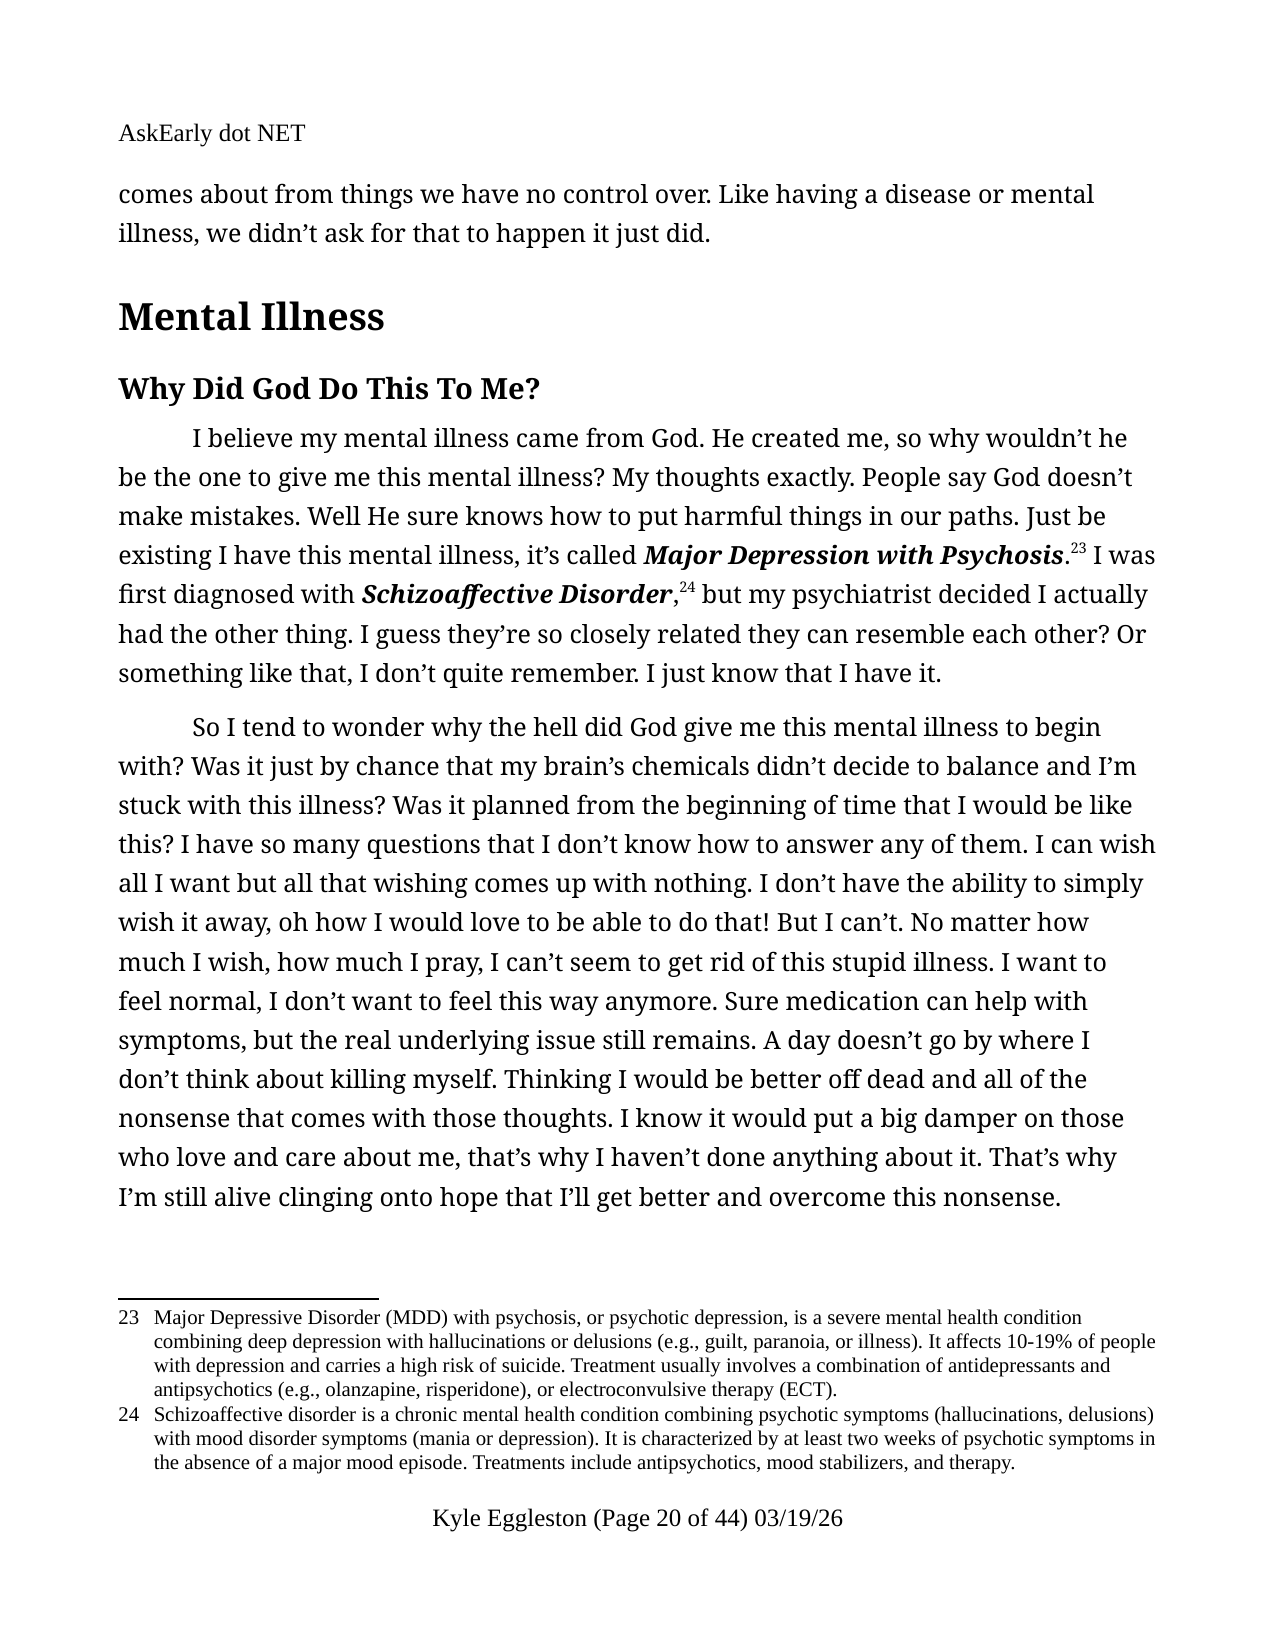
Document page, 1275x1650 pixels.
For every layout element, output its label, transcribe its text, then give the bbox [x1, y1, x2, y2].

subtitle Mental Illness [118, 290, 1157, 341]
text Schizoaffective disorder is a chronic mental health condition combining psychotic symptoms (hallucinations, delusions) with mood disorder symptoms (mania or depression). It is characterized by at least two weeks of psychotic symptoms in the absence of a major mood episode. Treatments include antipsychotics, mood stabilizers, and therapy. [118, 1401, 1157, 1474]
text Major Depressive Disorder (MDD) with psychosis, or psychotic depression, is a severe mental health condition combining deep depression with hallucinations or delusions (e.g., guilt, paranoia, or illness). It affects 10-19% of people with depression and carries a high risk of suicide. Treatment usually involves a combination of antidepressants and antipsychotics (e.g., olanzapine, risperidone), or electroconvulsive therapy (ECT). [118, 1305, 1157, 1401]
subtitle Why Did God Do This To Me? [118, 368, 1157, 408]
text comes about from things we have no control over. Like having a disease or mental illness, we didn’t ask for that to happen it just did. [118, 176, 1157, 249]
text So I tend to wonder why the hell did God give me this mental illness to begin with? Was it just by chance that my brain’s chemicals didn’t decide to balance and I’m stuck with this illness? Was it planned from the beginning of time that I would be like this? I have so many questions that I don’t know how to answer any of them. I can wish all I want but all that wishing comes up with nothing. I don’t have the ability to simply wish it away, oh how I would love to be able to do that! But I can’t. No matter how much I wish, how much I pray, I can’t seem to get rid of this stupid illness. I want to feel normal, I don’t want to feel this way anymore. Sure medication can help with symptoms, but the real underlying issue still remains. A day doesn’t go by where I don’t think about killing myself. Thinking I would be better off dead and all of the nonsense that comes with those thoughts. I know it would put a big damper on those who love and care about me, that’s why I haven’t done anything about it. That’s why I’m still alive clinging onto hope that I’ll get better and overcome this nonsense. [118, 709, 1157, 1213]
text I believe my mental illness came from God. He created me, so why wouldn’t he be the one to give me this mental illness? My thoughts exactly. People say God doesn’t make mistakes. Well He sure knows how to put harmful things in our paths. Just be existing I have this mental illness, it’s called Major Depression with Psychosis. I was first diagnosed with Schizoaffective Disorder, but my psychiatrist decided I actually had the other thing. I guess they’re so closely related they can resemble each other? Or something like that, I don’t quite remember. I just know that I have it. [118, 420, 1157, 689]
